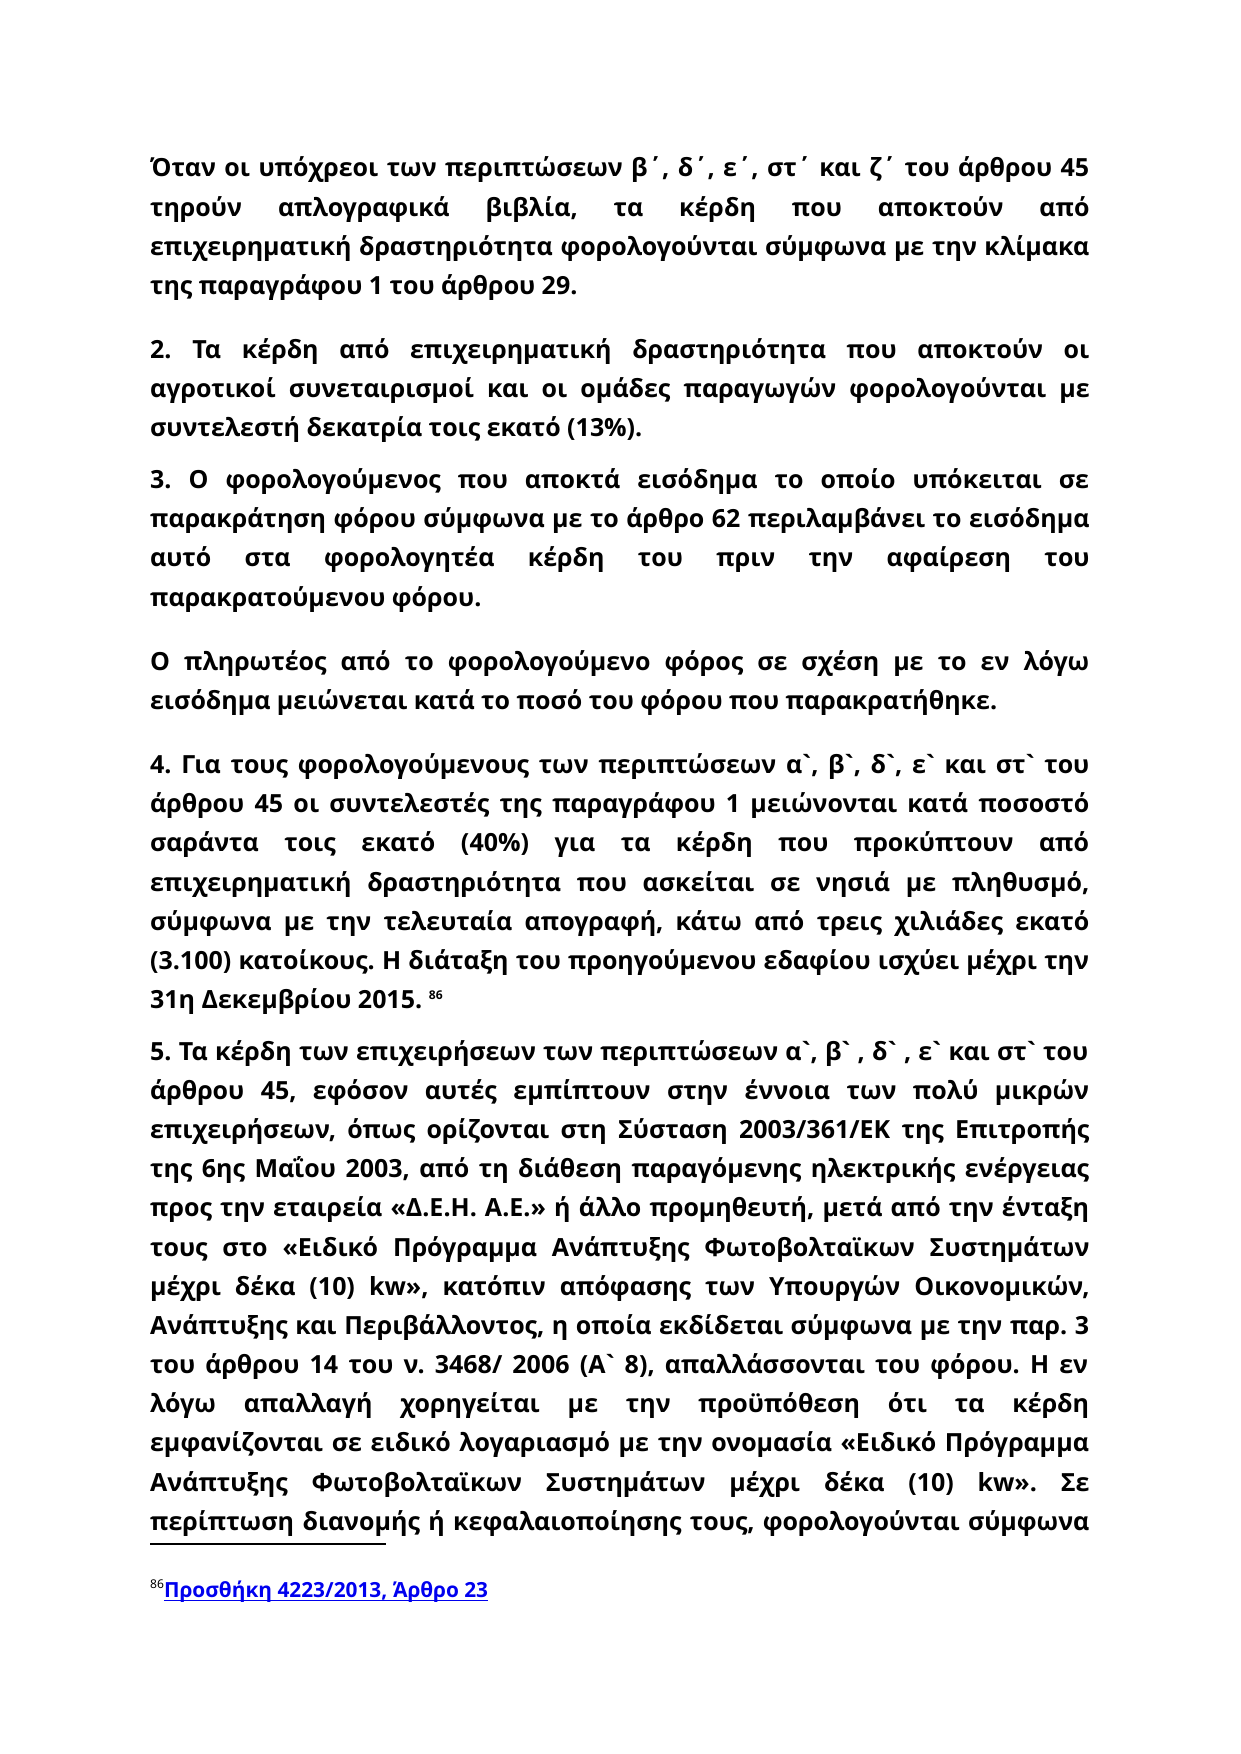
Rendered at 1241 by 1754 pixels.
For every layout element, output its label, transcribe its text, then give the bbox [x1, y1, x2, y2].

text 4. Για τους φορολογούμενους των περιπτώσεων α`, β`, δ`, ε` και στ` του άρθρου 45 οι συντελεστές της παραγράφου 1 μειώνονται κατά ποσοστό σαράντα τοις εκατό (40%) για τα κέρδη που προκύπτουν από επιχειρηματική δραστηριότητα που ασκείται σε νησιά με πληθυσμό, σύμφωνα με την τελευταία απογραφή, κάτω από τρεις χιλιάδες εκατό (3.100) κατοίκους. Η διάταξη του προηγούμενου εδαφίου ισχύει μέχρι την 31η Δεκεμβρίου 2015. [150, 747, 1090, 1016]
text Προσθήκη 4223/2013, Άρθρο 23 [150, 1576, 1090, 1604]
text 2. Τα κέρδη από επιχειρηματική δραστηριότητα που αποκτούν οι αγροτικοί συνεταιρισμοί και οι ομάδες παραγωγών φορολογούνται με συντελεστή δεκατρία τοις εκατό (13%). [150, 332, 1090, 444]
text 3. Ο φορολογούμενος που αποκτά εισόδημα το οποίο υπόκειται σε παρακράτηση φόρου σύμφωνα με το άρθρο 62 περιλαμβάνει το εισόδημα αυτό στα φορολογητέα κέρδη του πριν την αφαίρεση του παρακρατούμενου φόρου. [150, 462, 1090, 613]
text Ο πληρωτέος από το φορολογούμενο φόρος σε σχέση με το εν λόγω εισόδημα μειώνεται κατά το ποσό του φόρου που παρακρατήθηκε. [150, 643, 1090, 717]
text 5. Τα κέρδη των επιχειρήσεων των περιπτώσεων α`, β` , δ` , ε` και στ` του άρθρου 45, εφόσον αυτές εμπίπτουν στην έννοια των πολύ μικρών επιχειρήσεων, όπως ορίζονται στη Σύσταση 2003/361/ΕΚ της Επιτροπής της 6ης Μαΐου 2003, από τη διάθεση παραγόμενης ηλεκτρικής ενέργειας προς την εταιρεία «Δ.Ε.Η. Α.Ε.» ή άλλο προμηθευτή, μετά από την ένταξη τους στο «Ειδικό Πρόγραμμα Ανάπτυξης Φωτοβολταϊκων Συστημάτων μέχρι δέκα (10) kw», κατόπιν απόφασης των Υπουργών Οικονομικών, Ανάπτυξης και Περιβάλλοντος, η οποία εκδίδεται σύμφωνα με την παρ. 3 του άρθρου 14 του ν. 3468/ 2006 (Α` 8), απαλλάσσονται του φόρου. Η εν λόγω απαλλαγή χορηγείται με την προϋπόθεση ότι τα κέρδη εμφανίζονται σε ειδικό λογαριασμό με την ονομασία «Ειδικό Πρόγραμμα Ανάπτυξης Φωτοβολταϊκων Συστημάτων μέχρι δέκα (10) kw». Σε περίπτωση διανομής ή κεφαλαιοποίησης τους, φορολογούνται σύμφωνα [150, 1033, 1090, 1537]
text Όταν οι υπόχρεοι των περιπτώσεων β΄, δ΄, ε΄, στ΄ και ζ΄ του άρθρου 45 τηρούν απλογραφικά βιβλία, τα κέρδη που αποκτούν από επιχειρηματική δραστηριότητα φορολογούνται σύμφωνα με την κλίμακα της παραγράφου 1 του άρθρου 29. [150, 150, 1090, 302]
